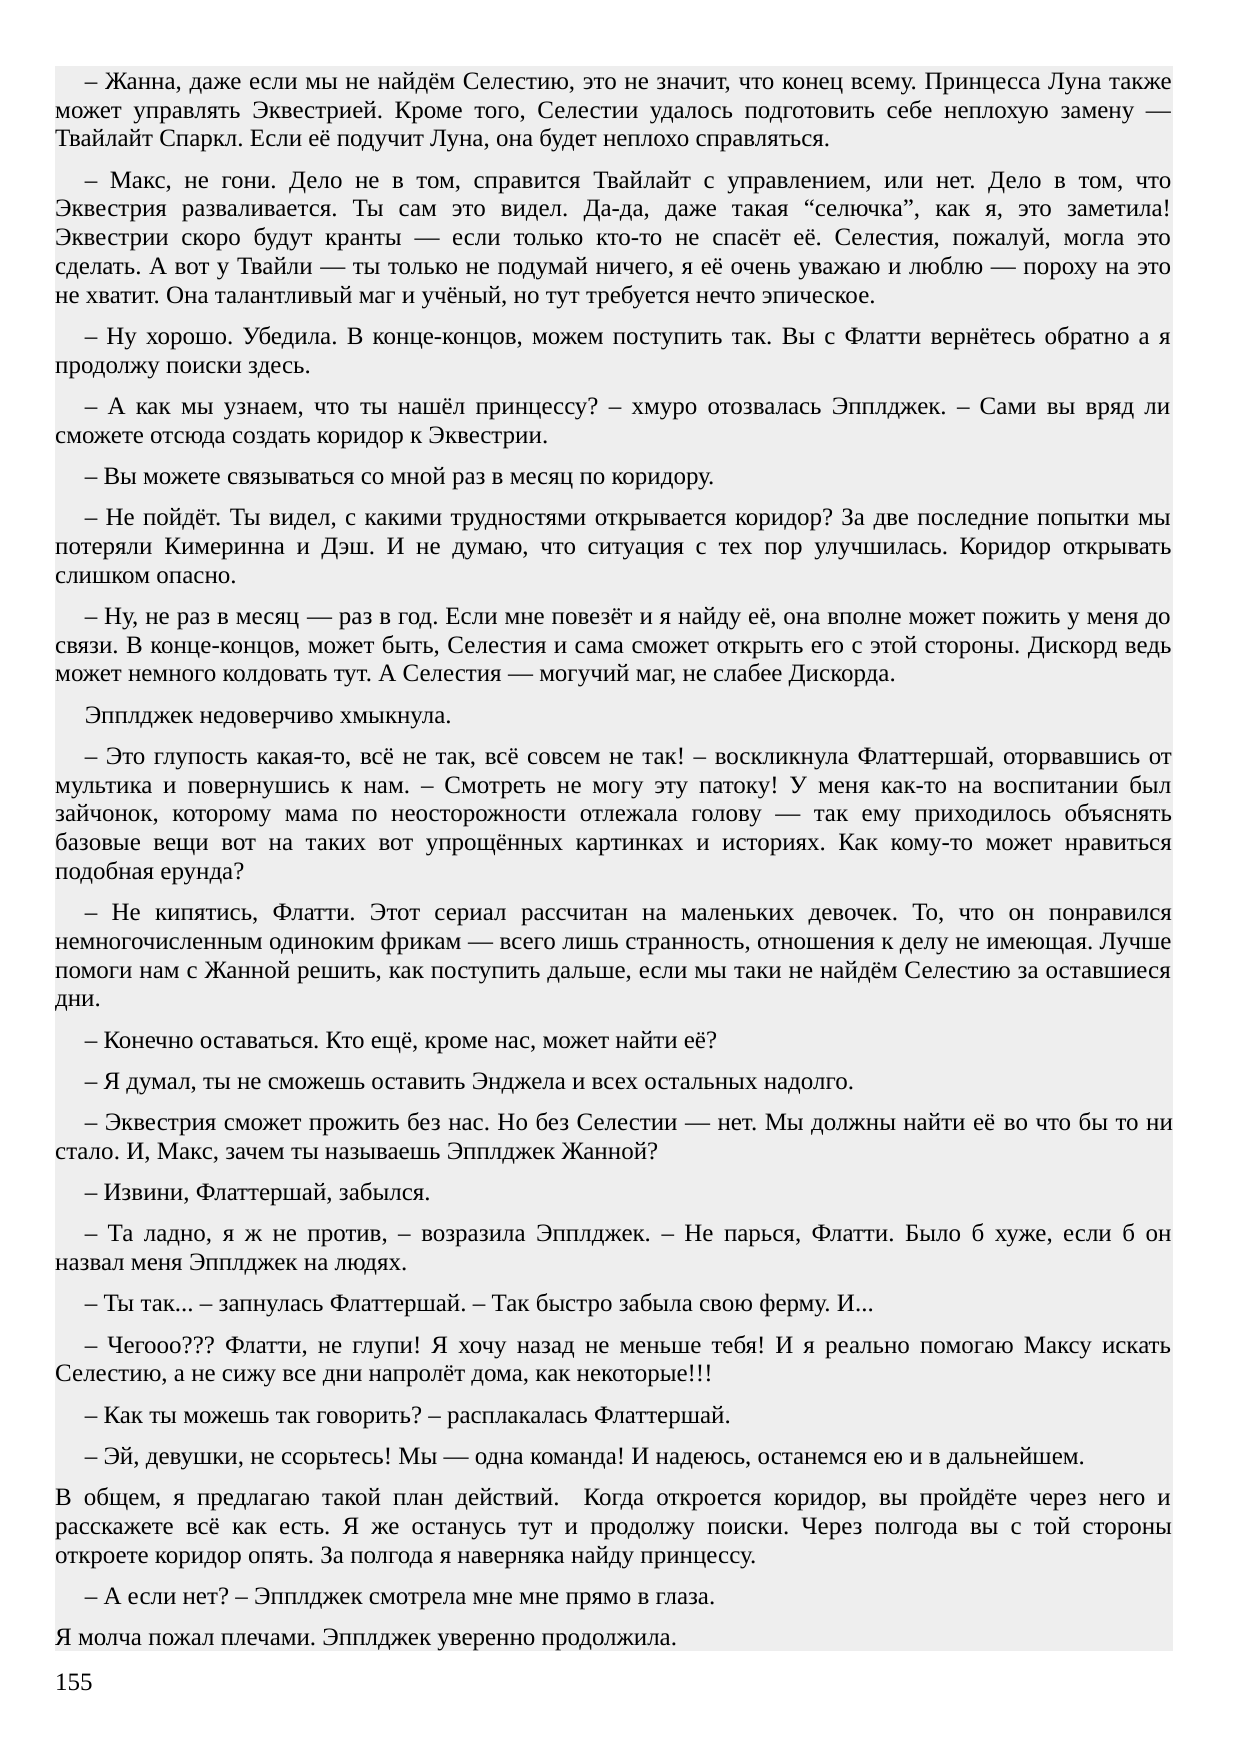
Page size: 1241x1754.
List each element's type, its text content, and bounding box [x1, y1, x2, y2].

list В общем, я предлагаю такой план действий. Когда откроется коридор, вы пройдёте через него и расскажете всё как есть. Я же останусь тут и продолжу поиски. Через полгода вы с той стороны откроете коридор опять. За полгода я наверняка найду принцессу. [55, 1482, 1173, 1568]
text – Ну хорошо. Убедила. В конце-концов, можем поступить так. Вы с Флатти вернётесь обратно а я продолжу поиски здесь. [55, 321, 1173, 378]
text – А как мы узнаем, что ты нашёл принцессу? – хмуро отозвалась Эпплджек. – Сами вы вряд ли сможете отсюда создать коридор к Эквестрии. [55, 391, 1173, 448]
text – Я думал, ты не сможешь оставить Энджела и всех остальных надолго. [55, 1066, 1173, 1095]
text – Как ты можешь так говорить? – расплакалась Флаттершай. [55, 1400, 1173, 1428]
text – Ты так... – запнулась Флаттершай. – Так быстро забыла свою ферму. И... [55, 1288, 1173, 1317]
text – Ну, не раз в месяц — раз в год. Если мне повезёт и я найду её, она вполне может пожить у меня до связи. В конце-концов, может быть, Селестия и сама сможет открыть его с этой стороны. Дискорд ведь может немного колдовать тут. А Селестия — могучий маг, не слабее Дискорда. [55, 601, 1173, 687]
text – Это глупость какая-то, всё не так, всё совсем не так! – воскликнула Флаттершай, оторвавшись от мультика и повернушись к нам. – Смотреть не могу эту патоку! У меня как-то на воспитании был зайчонок, которому мама по неосторожности отлежала голову — так ему приходилось объяснять базовые вещи вот на таких вот упрощённых картинках и историях. Как кому-то может нравиться подобная ерунда? [55, 741, 1173, 885]
text – Эквестрия сможет прожить без нас. Но без Селестии — нет. Мы должны найти её во что бы то ни стало. И, Макс, зачем ты называешь Эпплджек Жанной? [55, 1107, 1173, 1165]
text – Извини, Флаттершай, забылся. [55, 1177, 1173, 1206]
text – Эй, девушки, не ссорьтесь! Мы — одна команда! И надеюсь, останемся ею и в дальнейшем. [55, 1441, 1173, 1470]
text – Конечно оставаться. Кто ещё, кроме нас, может найти её? [55, 1025, 1173, 1053]
text Эпплджек недоверчиво хмыкнула. [55, 700, 1173, 728]
list Я молча пожал плечами. Эпплджек уверенно продолжила. [55, 1622, 1173, 1651]
text – Не пойдёт. Ты видел, с какими трудностями открывается коридор? За две последние попытки мы потеряли Кимеринна и Дэш. И не думаю, что ситуация с тех пор улучшилась. Коридор открывать слишком опасно. [55, 502, 1173, 588]
text – Вы можете связываться со мной раз в месяц по коридору. [55, 461, 1173, 490]
text – Чегооо??? Флатти, не глупи! Я хочу назад не меньше тебя! И я реально помогаю Максу искать Селестию, а не сижу все дни напролёт дома, как некоторые!!! [55, 1330, 1173, 1387]
text – Макс, не гони. Дело не в том, справится Твайлайт с управлением, или нет. Дело в том, что Эквестрия разваливается. Ты сам это видел. Да-да, даже такая “селючка”, как я, это заметила! Эквестрии скоро будут кранты — если только кто-то не спасёт её. Селестия, пожалуй, могла это сделать. А вот у Твайли — ты только не подумай ничего, я её очень уважаю и люблю — пороху на это не хватит. Она талантливый маг и учёный, но тут требуется нечто эпическое. [55, 165, 1173, 308]
text – Та ладно, я ж не против, – возразила Эпплджек. – Не парься, Флатти. Было б хуже, если б он назвал меня Эпплджек на людях. [55, 1218, 1173, 1276]
text – Не кипятись, Флатти. Этот сериал рассчитан на маленьких девочек. То, что он понравился немногочисленным одиноким фрикам — всего лишь странность, отношения к делу не имеющая. Лучше помоги нам с Жанной решить, как поступить дальше, если мы таки не найдём Селестию за оставшиеся дни. [55, 897, 1173, 1012]
text – А если нет? – Эпплджек смотрела мне мне прямо в глаза. [55, 1581, 1173, 1610]
text – Жанна, даже если мы не найдём Селестию, это не значит, что конец всему. Принцесса Луна также может управлять Эквестрией. Кроме того, Селестии удалось подготовить себе неплохую замену — Твайлайт Спаркл. Если её подучит Луна, она будет неплохо справляться. [55, 66, 1173, 152]
